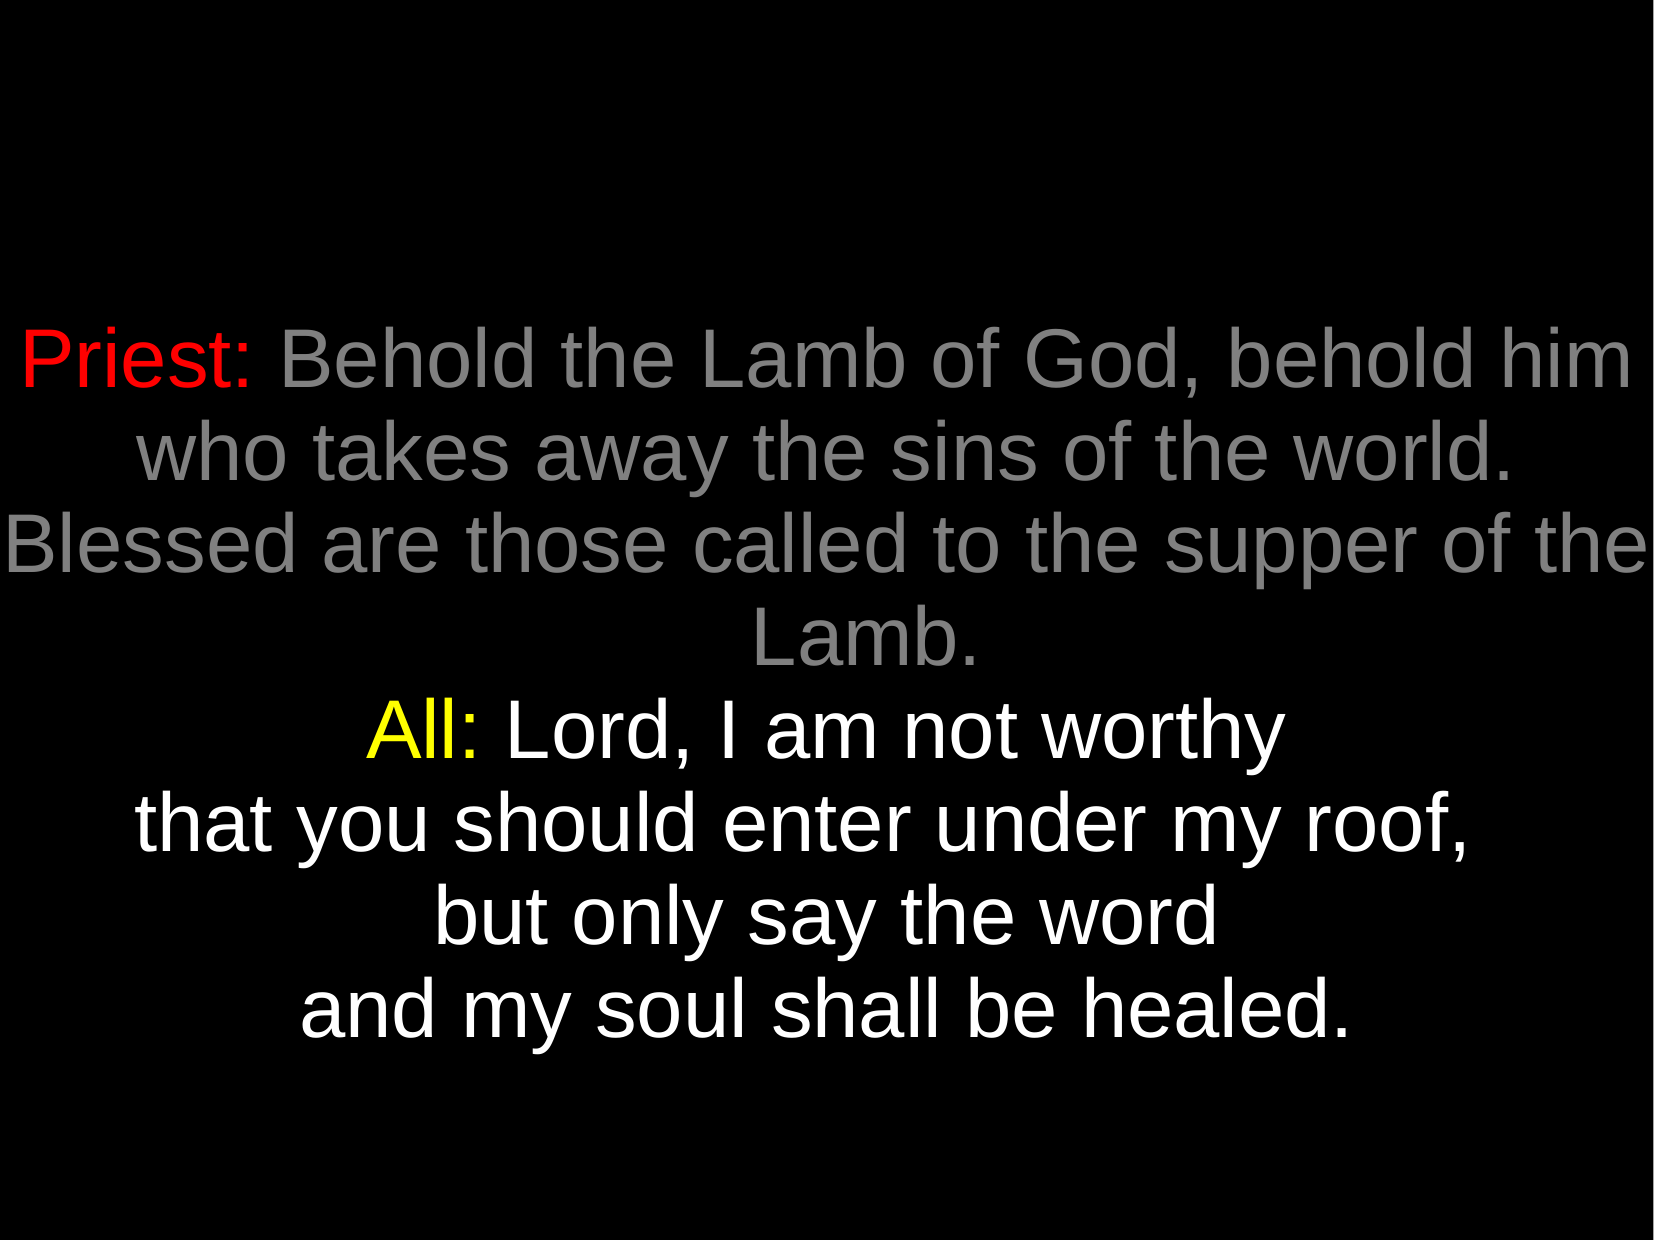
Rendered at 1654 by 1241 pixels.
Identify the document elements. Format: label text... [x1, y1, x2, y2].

list Priest: Behold the Lamb of God, behold him who takes away the sins of the world. Blessed are those called to the supper of the Lamb. All: Lord, I am not worthy that you should enter under my roof, but only say the word and my soul shall be healed. [0, 307, 1654, 1241]
